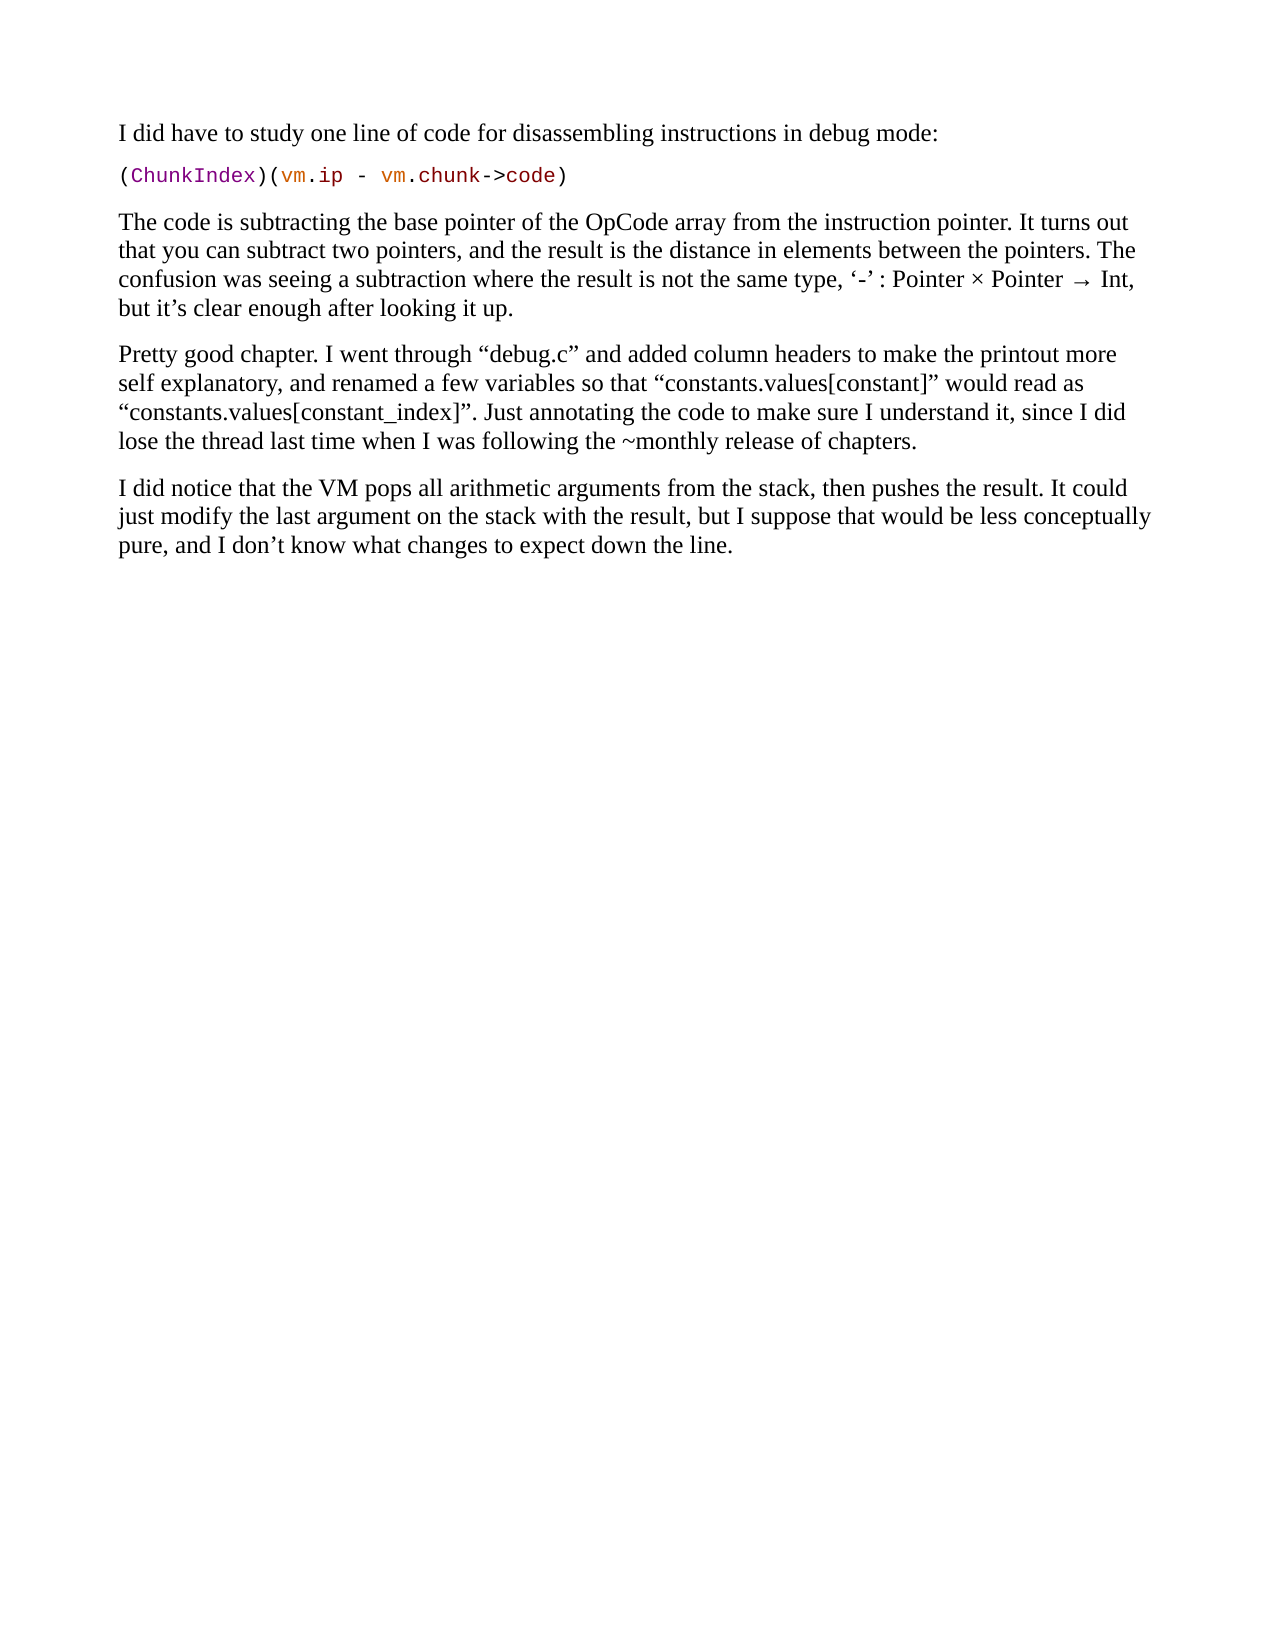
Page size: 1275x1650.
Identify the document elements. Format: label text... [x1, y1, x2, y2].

text Pretty good chapter. I went through “debug.c” and added column headers to make the printout more self explanatory, and renamed a few variables so that “constants.values[constant]” would read as “constants.values[constant_index]”. Just annotating the code to make sure I understand it, since I did lose the thread last time when I was following the ~monthly release of chapters. [118, 339, 1157, 454]
text I did have to study one line of code for disassembling instructions in debug mode: [118, 118, 1157, 147]
text I did notice that the VM pops all arithmetic arguments from the stack, then pushes the result. It could just modify the last argument on the stack with the result, but I suppose that would be less conceptually pure, and I don’t know what changes to expect down the line. [118, 473, 1157, 559]
text (ChunkIndex)(vm.ip - vm.chunk->code) [118, 165, 1157, 188]
text The code is subtracting the base pointer of the OpCode array from the instruction pointer. It turns out that you can subtract two pointers, and the result is the distance in elements between the pointers. The confusion was seeing a subtraction where the result is not the same type, ‘-’ : Pointer × Pointer → Int, but it’s clear enough after looking it up. [118, 207, 1157, 322]
